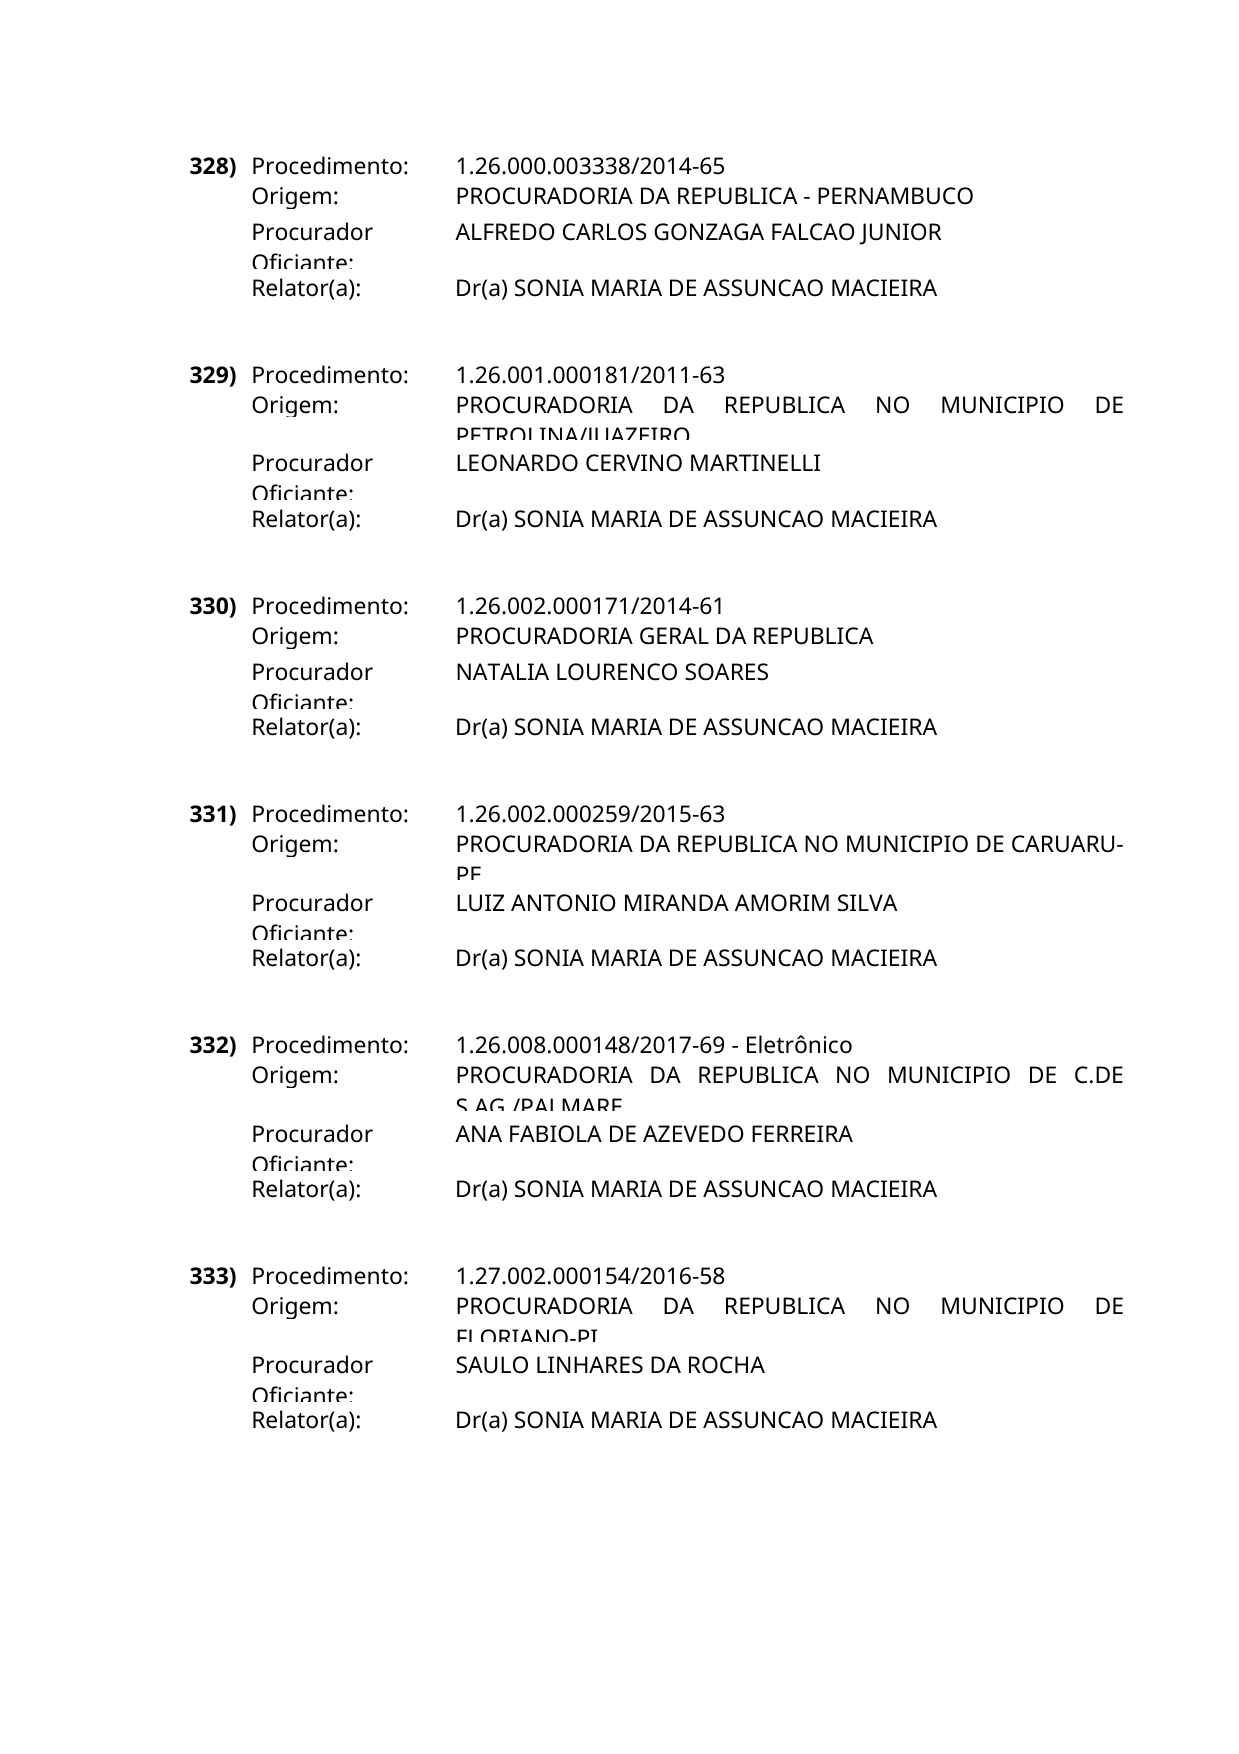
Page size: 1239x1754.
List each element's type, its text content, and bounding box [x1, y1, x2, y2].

table_cell [455, 302, 1124, 358]
table_cell [455, 879, 1124, 887]
table_cell ANA FABIOLA DE AZEVEDO FERREIRA [455, 1118, 1124, 1169]
table_cell [0, 879, 189, 887]
table_cell 1.26.008.000148/2017-69 - Eletrônico [455, 1029, 1124, 1058]
table_cell [0, 272, 189, 302]
table_cell [0, 1088, 189, 1110]
table_cell [1125, 180, 1239, 208]
table_cell [1125, 150, 1239, 178]
table_cell Origem: [251, 620, 455, 648]
table_cell [1125, 1203, 1239, 1260]
table_header Relator(a): [251, 711, 455, 740]
table_header [0, 0, 189, 150]
table_cell [0, 828, 189, 857]
table_cell 1.27.002.000154/2016-58 [455, 1260, 1124, 1289]
table_cell [189, 209, 251, 216]
table_cell [0, 741, 189, 798]
table_cell NATALIA LOURENCO SOARES [455, 656, 1124, 707]
table_cell PROCURADORIA GERAL DA REPUBLICA [455, 620, 1124, 648]
table_header Relator(a): [251, 503, 455, 531]
table_cell [0, 389, 189, 417]
table_cell 332) [189, 1029, 251, 1058]
table_cell [251, 1203, 455, 1260]
table_cell [0, 1203, 189, 1260]
table_cell [0, 590, 189, 618]
table_cell [1125, 440, 1239, 447]
table_cell [455, 741, 1124, 798]
table_cell [0, 648, 189, 656]
table_cell [189, 648, 251, 656]
table_cell 329) [189, 359, 251, 387]
table_cell [455, 440, 1124, 447]
table_cell [251, 1088, 455, 1110]
table_cell [0, 1118, 189, 1169]
table_cell [1125, 857, 1239, 879]
table_header Relator(a): [251, 272, 455, 300]
table_cell [0, 150, 189, 178]
table_cell [0, 1349, 189, 1400]
table_header Dr(a) SONIA MARIA DE ASSUNCAO MACIEIRA [455, 942, 1122, 971]
table_cell [0, 1404, 189, 1434]
table_cell [455, 533, 1124, 589]
table_cell [189, 1173, 251, 1203]
table_cell [1125, 1118, 1239, 1169]
table_cell [0, 417, 189, 439]
table_cell [189, 216, 251, 267]
table_cell [1125, 1059, 1239, 1088]
table_header Relator(a): [251, 1404, 455, 1433]
table_cell Origem: [251, 389, 455, 417]
table_cell [251, 1110, 455, 1118]
table_cell [1125, 1319, 1239, 1341]
table_cell [251, 533, 455, 589]
table_cell PROCURADORIA DA REPUBLICA NO MUNICIPIO DE C.DE S.AG./PALMARE [455, 1059, 1124, 1110]
table_header [251, 0, 455, 150]
table_cell [0, 972, 189, 1029]
table_cell SAULO LINHARES DA ROCHA [455, 1349, 1124, 1400]
table_cell [1125, 942, 1239, 972]
table_header [455, 0, 1124, 150]
table_header Dr(a) SONIA MARIA DE ASSUNCAO MACIEIRA [455, 503, 1122, 531]
table_cell [0, 503, 189, 533]
table_cell [189, 1349, 251, 1400]
table_cell Procurador Oficiante: [251, 216, 455, 268]
table_cell [1125, 887, 1239, 938]
table_cell [189, 1110, 251, 1118]
table_cell Procedimento: [251, 798, 455, 827]
table_cell [189, 887, 251, 938]
table_cell Procedimento: [251, 359, 455, 387]
table_cell [189, 447, 251, 498]
table_header Relator(a): [251, 1173, 455, 1202]
table_cell [0, 711, 189, 741]
table_cell [251, 972, 455, 1029]
table_cell [1125, 1173, 1239, 1203]
table_cell PROCURADORIA DA REPUBLICA - PERNAMBUCO [455, 180, 1124, 208]
table_cell [1125, 656, 1239, 707]
table_cell [0, 359, 189, 387]
table_cell [189, 533, 251, 589]
table_header [189, 0, 251, 150]
table_cell [1125, 389, 1239, 417]
table_cell [251, 209, 455, 216]
table_cell [1125, 879, 1239, 887]
table_cell 1.26.000.003338/2014-65 [455, 150, 1124, 178]
table_cell [1125, 972, 1239, 1029]
table_cell [0, 1260, 189, 1289]
table_cell Procedimento: [251, 150, 455, 178]
table_cell [0, 1290, 189, 1319]
table_cell 331) [189, 798, 251, 827]
table_cell Procedimento: [251, 1029, 455, 1058]
table_cell 328) [189, 150, 251, 178]
table_cell Origem: [251, 180, 455, 208]
table_cell [1125, 798, 1239, 827]
table_header Dr(a) SONIA MARIA DE ASSUNCAO MACIEIRA [455, 1404, 1122, 1433]
table_cell LEONARDO CERVINO MARTINELLI [455, 447, 1124, 498]
table_cell [1125, 302, 1239, 358]
table_cell 1.26.002.000171/2014-61 [455, 590, 1124, 618]
table_cell [455, 1203, 1124, 1260]
table_cell [0, 302, 189, 358]
table_cell [0, 857, 189, 879]
table_cell Origem: [251, 1059, 455, 1088]
table_cell [1125, 216, 1239, 267]
table_cell Procedimento: [251, 590, 455, 618]
table_cell [251, 857, 455, 879]
table_cell [0, 1341, 189, 1349]
table_cell [1125, 417, 1239, 439]
table_cell Procurador Oficiante: [251, 1349, 455, 1401]
table_cell [189, 180, 251, 208]
table_cell [0, 1110, 189, 1118]
table_cell [1125, 711, 1239, 741]
table_cell [189, 972, 251, 1029]
table_cell [189, 879, 251, 887]
table_cell [1125, 209, 1239, 216]
table_cell [189, 503, 251, 533]
table_cell [189, 1290, 251, 1319]
table_cell [0, 209, 189, 216]
table_cell [1125, 620, 1239, 648]
table_cell [1125, 272, 1239, 302]
table_cell [1125, 359, 1239, 387]
table_header Dr(a) SONIA MARIA DE ASSUNCAO MACIEIRA [455, 272, 1122, 300]
table_header Relator(a): [251, 942, 455, 971]
table_header Dr(a) SONIA MARIA DE ASSUNCAO MACIEIRA [455, 711, 1122, 740]
table_cell [0, 533, 189, 589]
table_cell [189, 1059, 251, 1088]
table_cell [1125, 1088, 1239, 1110]
table_cell [251, 302, 455, 358]
table_cell Procedimento: [251, 1260, 455, 1289]
table_cell [189, 1088, 251, 1110]
table_cell ALFREDO CARLOS GONZAGA FALCAO JUNIOR [455, 216, 1124, 267]
table_cell PROCURADORIA DA REPUBLICA NO MUNICIPIO DE PETROLINA/JUAZEIRO [455, 389, 1124, 439]
table_cell [0, 216, 189, 267]
table_cell 1.26.002.000259/2015-63 [455, 798, 1124, 827]
table_cell [1125, 533, 1239, 589]
table_cell [1125, 590, 1239, 618]
table_cell [189, 440, 251, 447]
table_cell [0, 620, 189, 648]
table_cell [455, 648, 1124, 656]
table_cell [0, 180, 189, 208]
table_cell [455, 1341, 1124, 1349]
table_cell [189, 1319, 251, 1341]
table_cell [189, 389, 251, 417]
table_cell [251, 1341, 455, 1349]
table_cell 1.26.001.000181/2011-63 [455, 359, 1124, 387]
table_cell Procurador Oficiante: [251, 887, 455, 939]
table_cell [1125, 1110, 1239, 1118]
table_cell [189, 857, 251, 879]
table_header Dr(a) SONIA MARIA DE ASSUNCAO MACIEIRA [455, 1173, 1122, 1202]
table_cell [189, 1404, 251, 1434]
table_cell PROCURADORIA DA REPUBLICA NO MUNICIPIO DE FLORIANO-PI [455, 1290, 1124, 1341]
table_cell [189, 302, 251, 358]
table_cell [0, 656, 189, 707]
table_cell [1125, 1260, 1239, 1289]
table_cell [1125, 741, 1239, 798]
table_cell Origem: [251, 1290, 455, 1319]
table_cell [1125, 447, 1239, 498]
table_cell 333) [189, 1260, 251, 1289]
table_cell [189, 942, 251, 972]
table_cell [251, 1319, 455, 1341]
table_cell [1125, 1404, 1239, 1434]
table_cell [0, 447, 189, 498]
table_cell [251, 741, 455, 798]
table_cell [1125, 1290, 1239, 1319]
table_cell [1125, 1029, 1239, 1058]
table_cell PROCURADORIA DA REPUBLICA NO MUNICIPIO DE CARUARU-PE [455, 828, 1124, 879]
table_cell [0, 942, 189, 972]
table_cell [189, 741, 251, 798]
table_cell [189, 272, 251, 302]
table_cell [189, 1341, 251, 1349]
table_cell [455, 209, 1124, 216]
table_cell [189, 656, 251, 707]
table_cell [0, 798, 189, 827]
table_cell [0, 440, 189, 447]
table_cell [189, 711, 251, 741]
table_cell [1125, 648, 1239, 656]
table_cell [189, 620, 251, 648]
table_cell Procurador Oficiante: [251, 447, 455, 499]
table_cell [189, 417, 251, 439]
table_cell [1125, 1341, 1239, 1349]
table_cell [0, 887, 189, 938]
table_cell [1125, 828, 1239, 857]
table_cell [0, 1173, 189, 1203]
table_cell [0, 1029, 189, 1058]
table_cell LUIZ ANTONIO MIRANDA AMORIM SILVA [455, 887, 1124, 938]
table_cell [455, 1110, 1124, 1118]
table_cell 330) [189, 590, 251, 618]
table_cell Origem: [251, 828, 455, 857]
table_header [1125, 0, 1239, 150]
table_cell [0, 1059, 189, 1088]
table_cell [189, 1118, 251, 1169]
table_cell [251, 417, 455, 439]
table_cell [0, 1319, 189, 1341]
table_cell [251, 879, 455, 887]
table_cell [251, 648, 455, 656]
table_cell [189, 828, 251, 857]
table_cell [251, 440, 455, 447]
table_cell [1125, 503, 1239, 533]
table_cell Procurador Oficiante: [251, 1118, 455, 1170]
table_cell [189, 1203, 251, 1260]
table_cell [1125, 1349, 1239, 1400]
table_cell Procurador Oficiante: [251, 656, 455, 708]
table_cell [455, 972, 1124, 1029]
